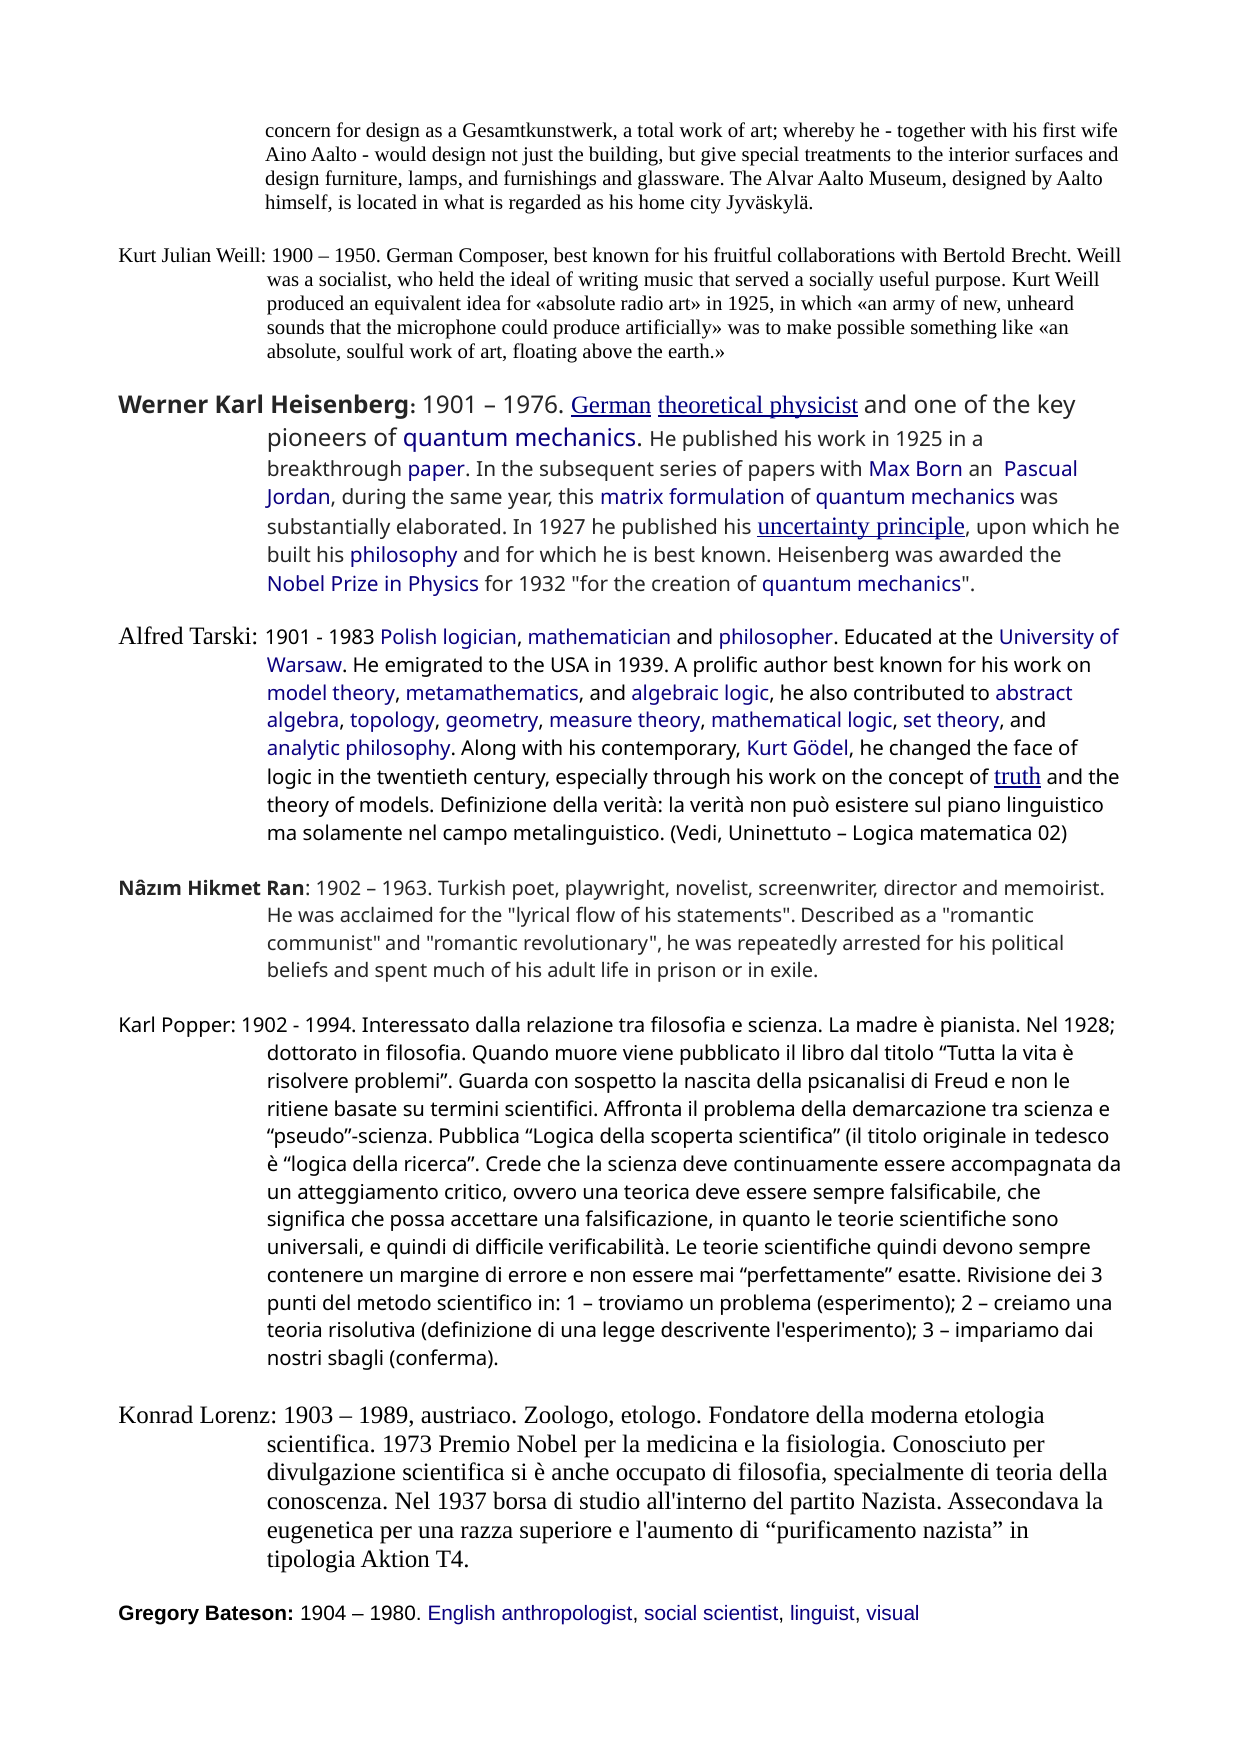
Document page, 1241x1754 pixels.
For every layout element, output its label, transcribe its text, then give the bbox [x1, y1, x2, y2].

text Alfred Tarski: 1901 - 1983 Polish logician, mathematician and philosopher. Educated at the University of Warsaw. He emigrated to the USA in 1939. A prolific author best known for his work on model theory, metamathematics, and algebraic logic, he also contributed to abstract algebra, topology, geometry, measure theory, mathematical logic, set theory, and analytic philosophy. Along with his contemporary, Kurt Gödel, he changed the face of logic in the twentieth century, especially through his work on the concept of truth and the theory of models. Definizione della verità: la verità non può esistere sul piano linguistico ma solamente nel campo metalinguistico. (Vedi, Uninettuto – Logica matematica 02) [118, 621, 1122, 846]
text Gregory Bateson: 1904 – 1980. English anthropologist, social scientist, linguist, visual [118, 1601, 1122, 1625]
text Nâzım Hikmet Ran: 1902 – 1963. Turkish poet, playwright, novelist, screenwriter, director and memoirist. He was acclaimed for the "lyrical flow of his statements". Described as a "romantic communist" and "romantic revolutionary", he was repeatedly arrested for his political beliefs and spent much of his adult life in prison or in exile. [118, 874, 1122, 983]
text Karl Popper: 1902 - 1994. Interessato dalla relazione tra filosofia e scienza. La madre è pianista. Nel 1928; dottorato in filosofia. Quando muore viene pubblicato il libro dal titolo “Tutta la vita è risolvere problemi”. Guarda con sospetto la nascita della psicanalisi di Freud e non le ritiene basate su termini scientifici. Affronta il problema della demarcazione tra scienza e “pseudo”-scienza. Pubblica “Logica della scoperta scientifica” (il titolo originale in tedesco è “logica della ricerca”. Crede che la scienza deve continuamente essere accompagnata da un atteggiamento critico, ovvero una teorica deve essere sempre falsificabile, che significa che possa accettare una falsificazione, in quanto le teorie scientifiche sono universali, e quindi di difficile verificabilità. Le teorie scientifiche quindi devono sempre contenere un margine di errore e non essere mai “perfettamente” esatte. Rivisione dei 3 punti del metodo scientifico in: 1 – troviamo un problema (esperimento); 2 – creiamo una teoria risolutiva (definizione di una legge descrivente l'esperimento); 3 – impariamo dai nostri sbagli (conferma). [118, 1011, 1122, 1371]
text concern for design as a Gesamtkunstwerk, a total work of art; whereby he - together with his first wife Aino Aalto - would design not just the building, but give special treatments to the interior surfaces and design furniture, lamps, and furnishings and glassware. The Alvar Aalto Museum, designed by Aalto himself, is located in what is regarded as his home city Jyväskylä. [117, 118, 1122, 214]
text Konrad Lorenz: 1903 – 1989, austriaco. Zoologo, etologo. Fondatore della moderna etologia scientifica. 1973 Premio Nobel per la medicina e la fisiologia. Conosciuto per divulgazione scientifica si è anche occupato di filosofia, specialmente di teoria della conoscenza. Nel 1937 borsa di studio all'interno del partito Nazista. Assecondava la eugenetica per una razza superiore e l'aumento di “purificamento nazista” in tipologia Aktion T4. [118, 1400, 1122, 1572]
text Kurt Julian Weill: 1900 – 1950. German Composer, best known for his fruitful collaborations with Bertold Brecht. Weill was a socialist, who held the ideal of writing music that served a socially useful purpose. Kurt Weill produced an equivalent idea for «absolute radio art» in 1925, in which «an army of new, unheard sounds that the microphone could produce artificially» was to make possible something like «an absolute, soulful work of art, floating above the earth.» [118, 243, 1122, 363]
text Werner Karl Heisenberg: 1901 – 1976. German theoretical physicist and one of the key pioneers of quantum mechanics. He published his work in 1925 in a breakthrough paper. In the subsequent series of papers with Max Born an Pascual Jordan, during the same year, this matrix formulation of quantum mechanics was substantially elaborated. In 1927 he published his uncertainty principle, upon which he built his philosophy and for which he is best known. Heisenberg was awarded the Nobel Prize in Physics for 1932 "for the creation of quantum mechanics". [118, 387, 1122, 597]
